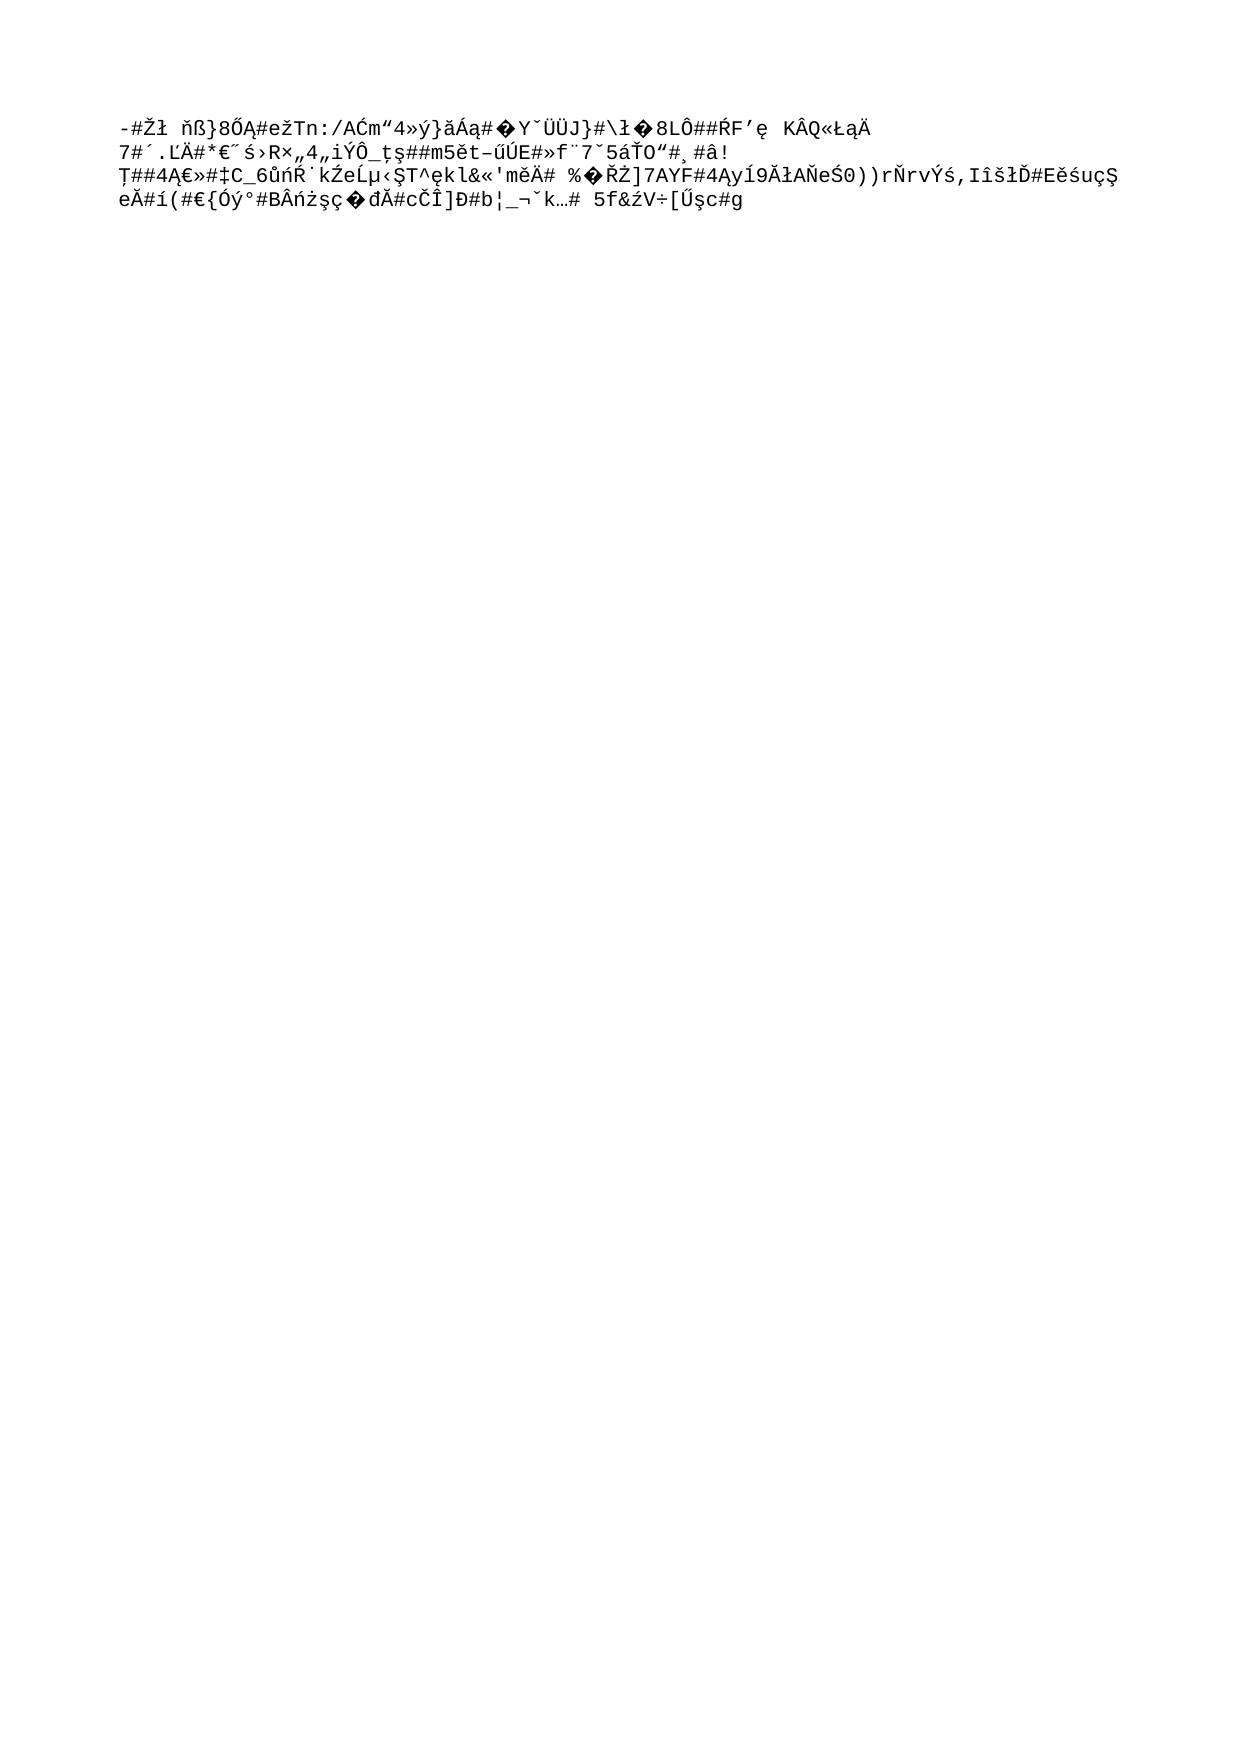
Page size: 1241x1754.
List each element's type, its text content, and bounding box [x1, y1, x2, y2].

text -#Žł ňß}8ŐĄ#ežTn:/AĆm“4»ý}ăÁą#�­YˇÜÜJ}#\ł�8LÔ##ŔF’ę KÂQ«ŁąÄ­ 7#´.ĽÄ#*€˝ś›R×„4„iÝÔ_ţş##m5ět–űÚE#»f¨7ˇ5áŤO“#¸#â!Ţ##4Ą€»#‡C_6ůńŔ˙kŹeĹµ‹ŞT^ękl&«'měÄ# %�ŘŻ]7AYF#4Ąyĺ9ĂłAŇeŚ0))rŇrvÝś,IîšłĎ#EěśuçŞeĂ#í(#€{Óý°#BÂńżşç�đĂ#cČÎ­]Đ#b¦_¬ˇk…# 5f&źV÷[Űşc#g [118, 118, 1122, 213]
